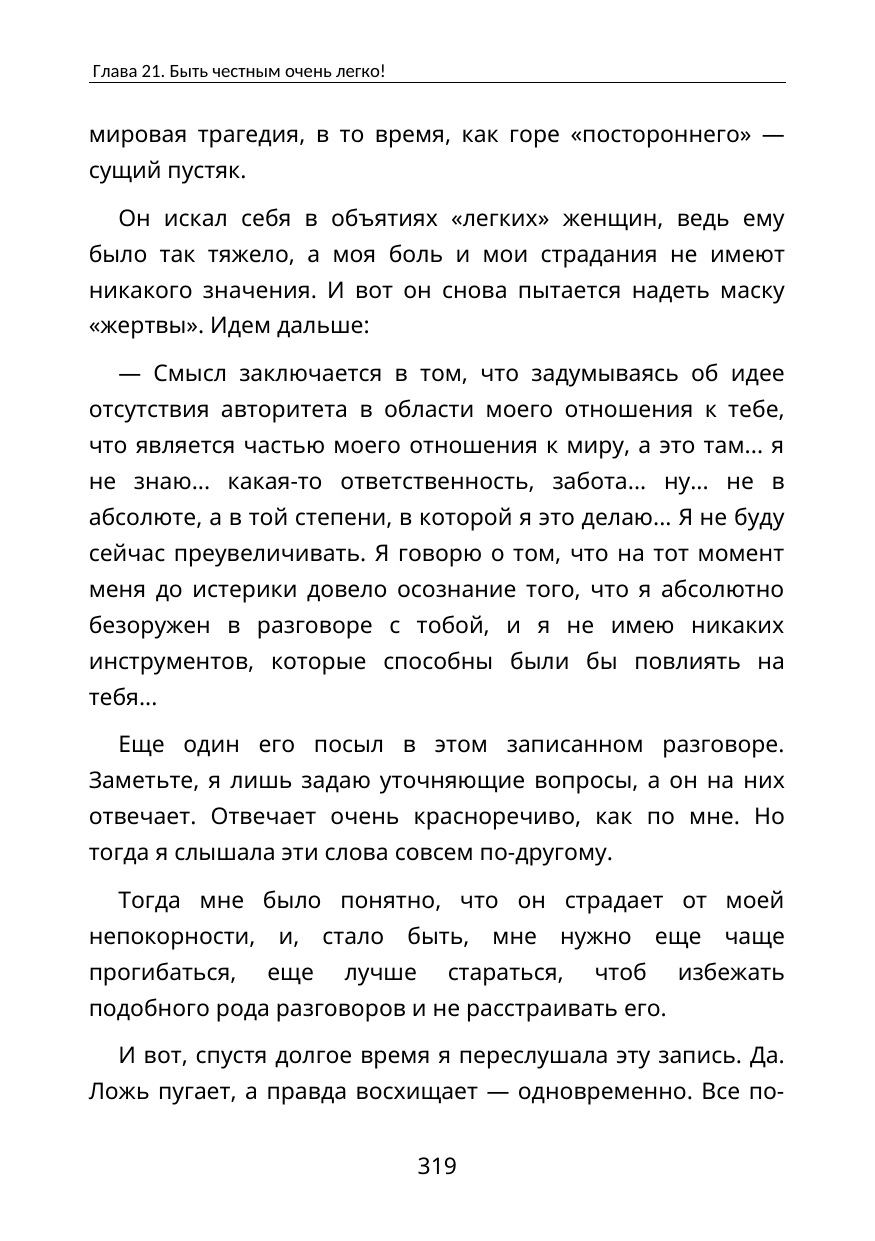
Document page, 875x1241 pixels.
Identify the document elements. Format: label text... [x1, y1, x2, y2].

text Еще один его посыл в этом записанном разговоре. Заметьте, я лишь задаю уточняющие вопросы, а он на них отвечает. Отвечает очень красноречиво, как по мне. Но тогда я слышала эти слова совсем по-другому. [88, 728, 786, 867]
text мировая трагедия, в то время, как горе «постороннего» — сущий пустяк. [88, 118, 786, 185]
text Он искал себя в объятиях «легких» женщин, ведь ему было так тяжело, а моя боль и мои страдания не имеют никакого значения. И вот он снова пытается надеть маску «жертвы». Идем дальше: [88, 202, 786, 341]
text Тогда мне было понятно, что он страдает от моей непокорности, и, стало быть, мне нужно еще чаще прогибаться, еще лучше стараться, чтоб избежать подобного рода разговоров и не расстраивать его. [88, 884, 786, 1023]
text — Смысл заключается в том, что задумываясь об идее отсутствия авторитета в области моего отношения к тебе, что является частью моего отношения к миру, а это там... я не знаю... какая-то ответственность, забота... ну... не в абсолюте, а в той степени, в которой я это делаю... Я не буду сейчас преувеличивать. Я говорю о том, что на тот момент меня до истерики довело осознание того, что я абсолютно безоружен в разговоре с тобой, и я не имею никаких инструментов, которые способны были бы повлиять на тебя... [88, 357, 786, 712]
text И вот, спустя долгое время я переслушала эту запись. Да. Ложь пугает, а правда восхищает — одновременно. Все по- [88, 1039, 786, 1107]
